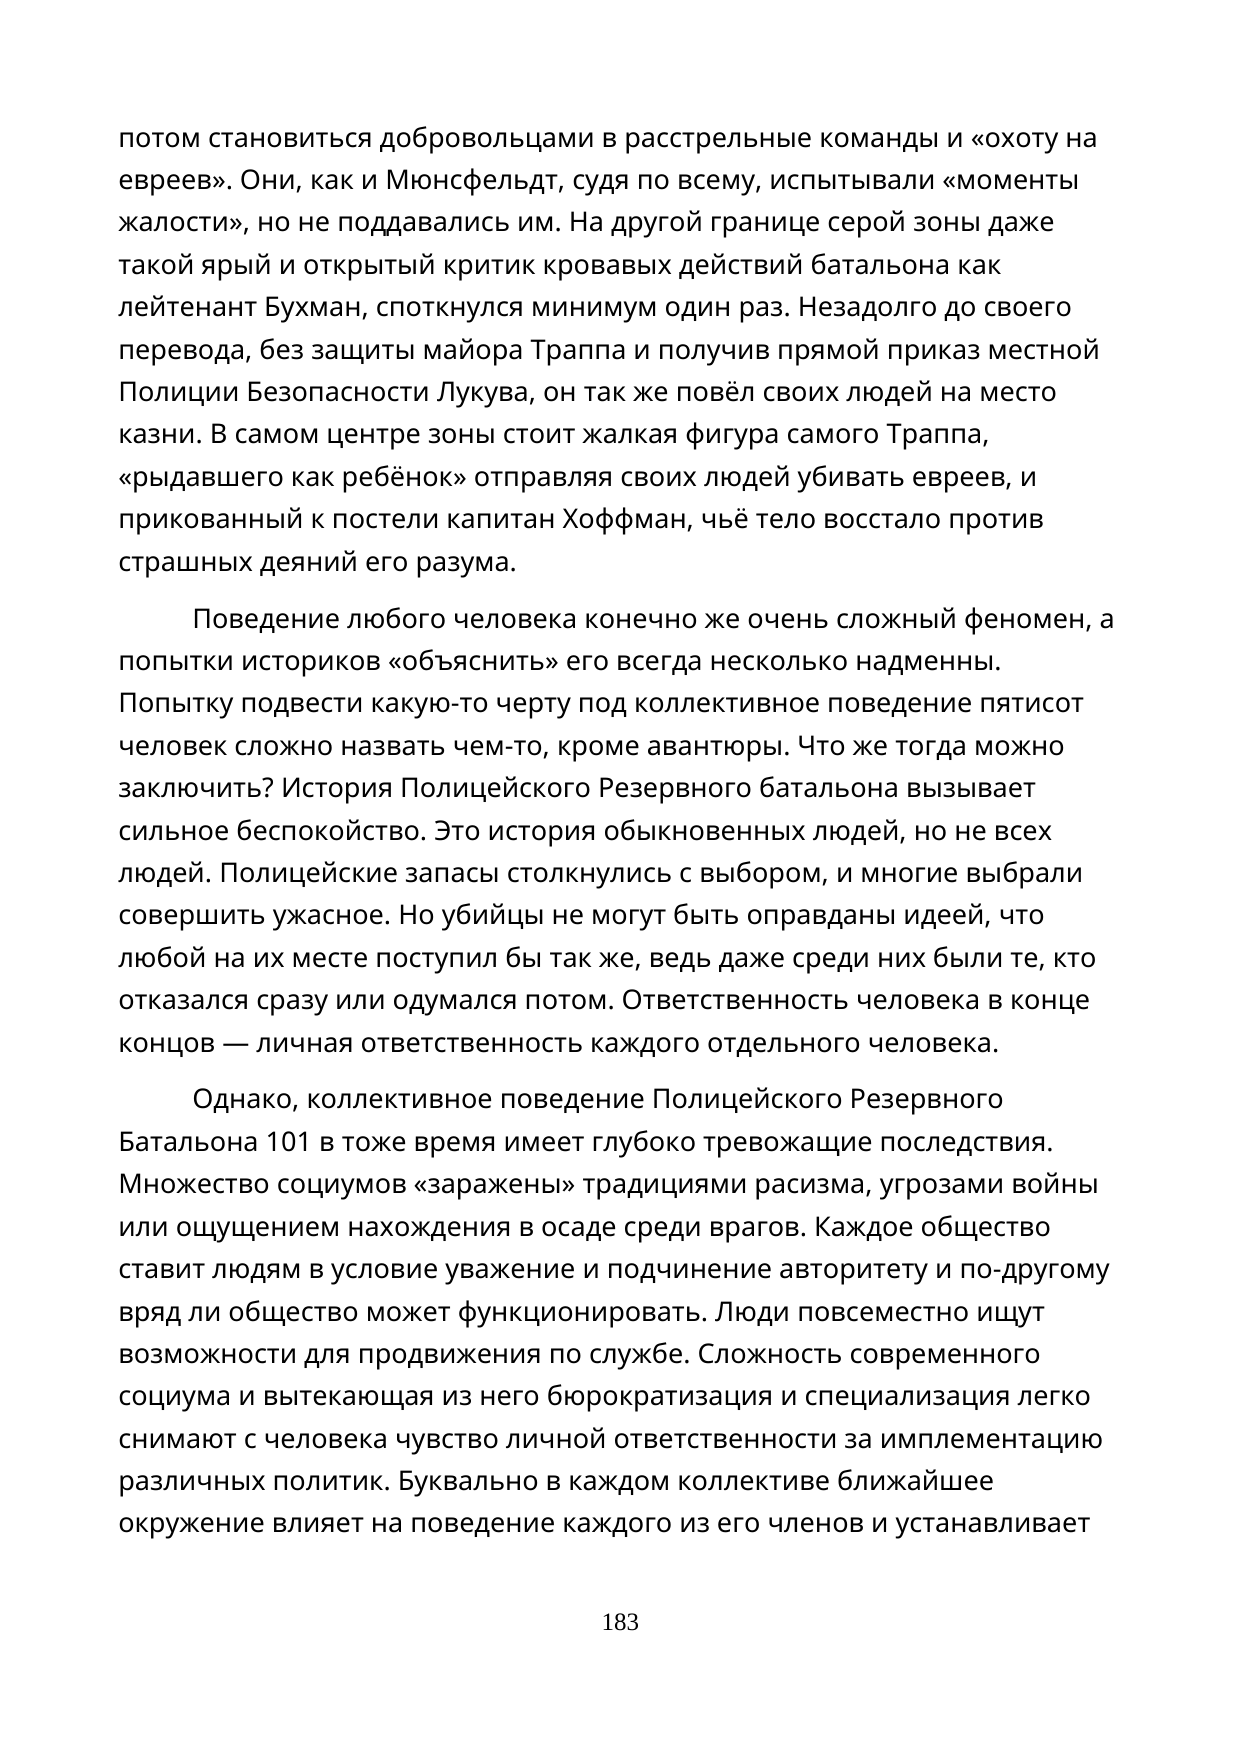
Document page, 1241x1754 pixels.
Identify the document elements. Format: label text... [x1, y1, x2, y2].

text потом становиться добровольцами в расстрельные команды и «охоту на евреев». Они, как и Мюнсфельдт, судя по всему, испытывали «моменты жалости», но не поддавались им. На другой границе серой зоны даже такой ярый и открытый критик кровавых действий батальона как лейтенант Бухман, споткнулся минимум один раз. Незадолго до своего перевода, без защиты майора Траппа и получив прямой приказ местной Полиции Безопасности Лукува, он так же повёл своих людей на место казни. В самом центре зоны стоит жалкая фигура самого Траппа, «рыдавшего как ребёнок» отправляя своих людей убивать евреев, и прикованный к постели капитан Хоффман, чьё тело восстало против страшных деяний его разума. [118, 118, 1122, 579]
text Поведение любого человека конечно же очень сложный феномен, а попытки историков «объяснить» его всегда несколько надменны. Попытку подвести какую-то черту под коллективное поведение пятисот человек сложно назвать чем-то, кроме авантюры. Что же тогда можно заключить? История Полицейского Резервного батальона вызывает сильное беспокойство. Это история обыкновенных людей, но не всех людей. Полицейские запасы столкнулись с выбором, и многие выбрали совершить ужасное. Но убийцы не могут быть оправданы идеей, что любой на их месте поступил бы так же, ведь даже среди них были те, кто отказался сразу или одумался потом. Ответственность человека в конце концов — личная ответственность каждого отдельного человека. [118, 599, 1122, 1060]
text Однако, коллективное поведение Полицейского Резервного Батальона 101 в тоже время имеет глубоко тревожащие последствия. Множество социумов «заражены» традициями расизма, угрозами войны или ощущением нахождения в осаде среди врагов. Каждое общество ставит людям в условие уважение и подчинение авторитету и по-другому вряд ли общество может функционировать. Люди повсеместно ищут возможности для продвижения по службе. Сложность современного социума и вытекающая из него бюрократизация и специализация легко снимают с человека чувство личной ответственности за имплементацию различных политик. Буквально в каждом коллективе ближайшее окружение влияет на поведение каждого из его членов и устанавливает [118, 1080, 1122, 1541]
